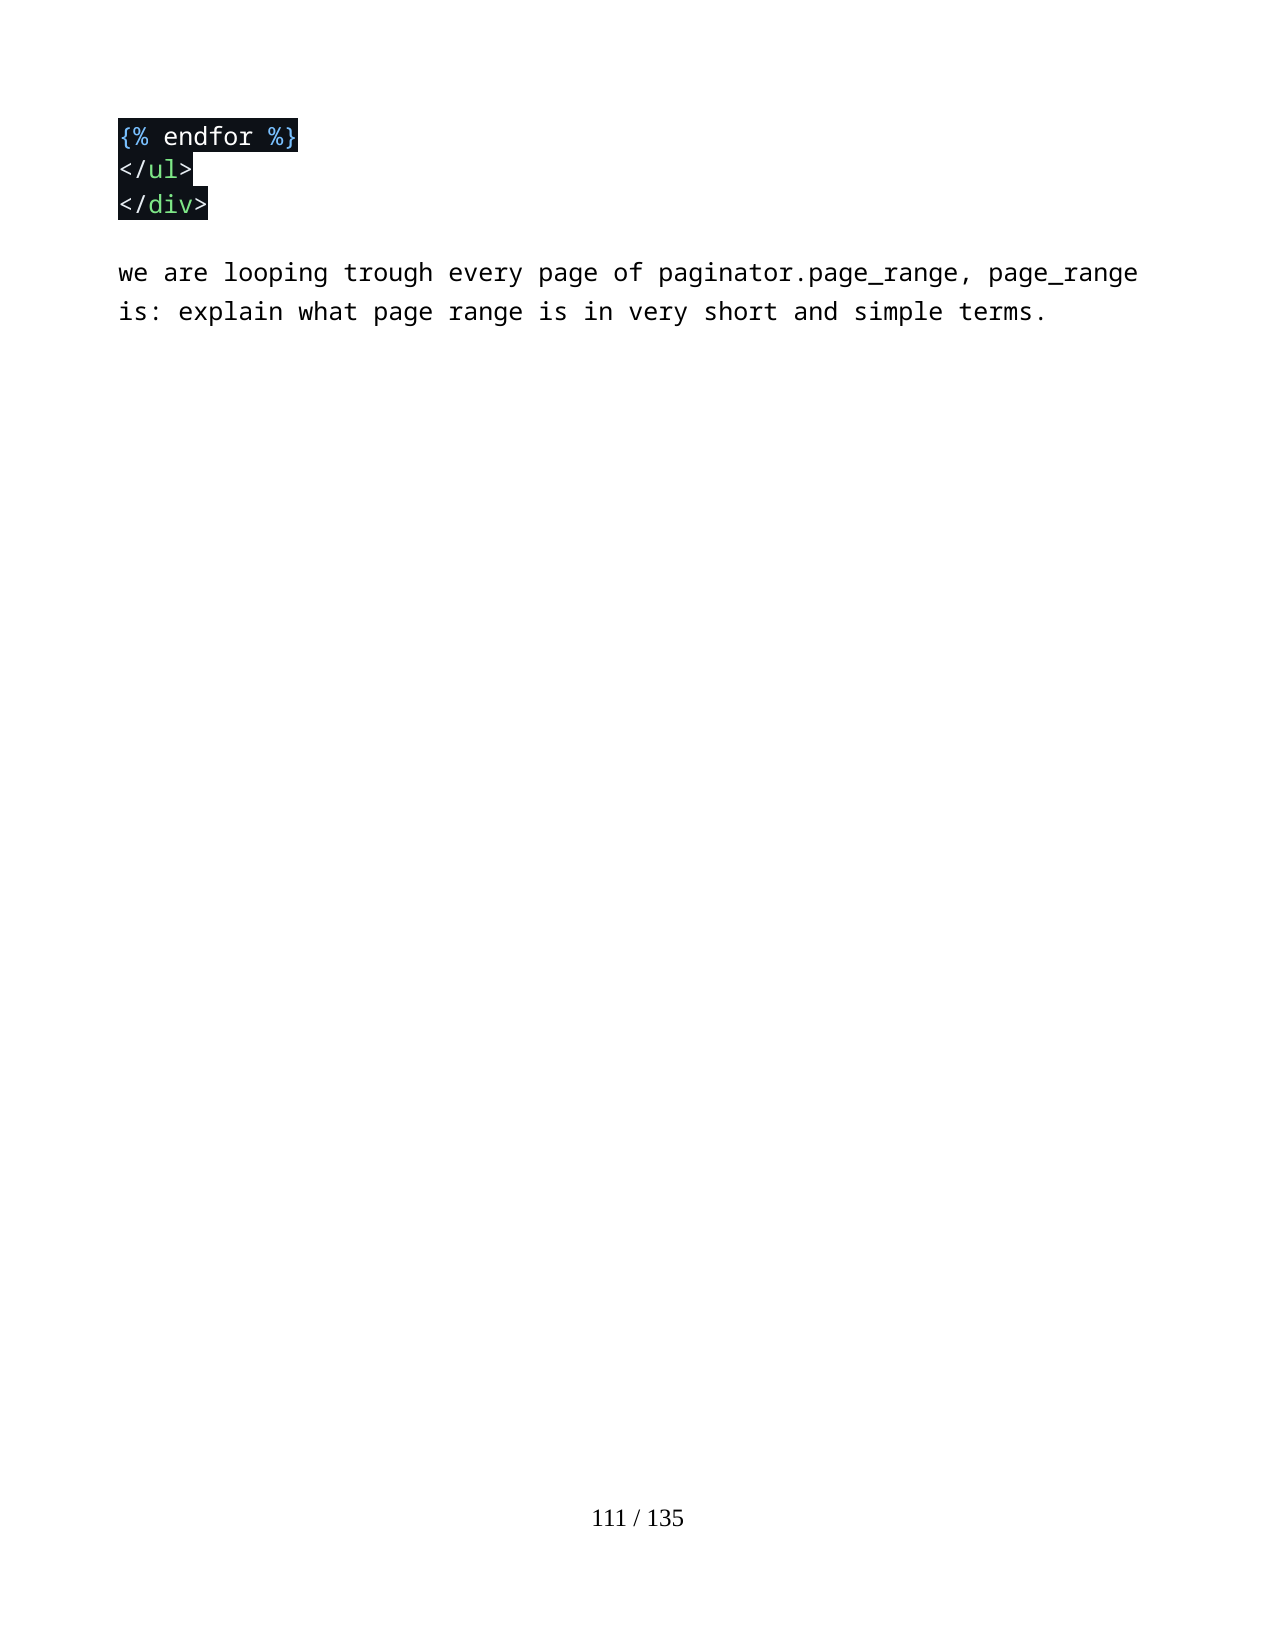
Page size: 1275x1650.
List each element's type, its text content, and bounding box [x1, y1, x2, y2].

text {% endfor %} [118, 118, 1157, 152]
text </div> [118, 186, 1157, 220]
text we are looping trough every page of paginator.page_range, page_range is: explain what page range is in very short and simple terms. [118, 254, 1157, 328]
text </ul> [118, 152, 1157, 186]
